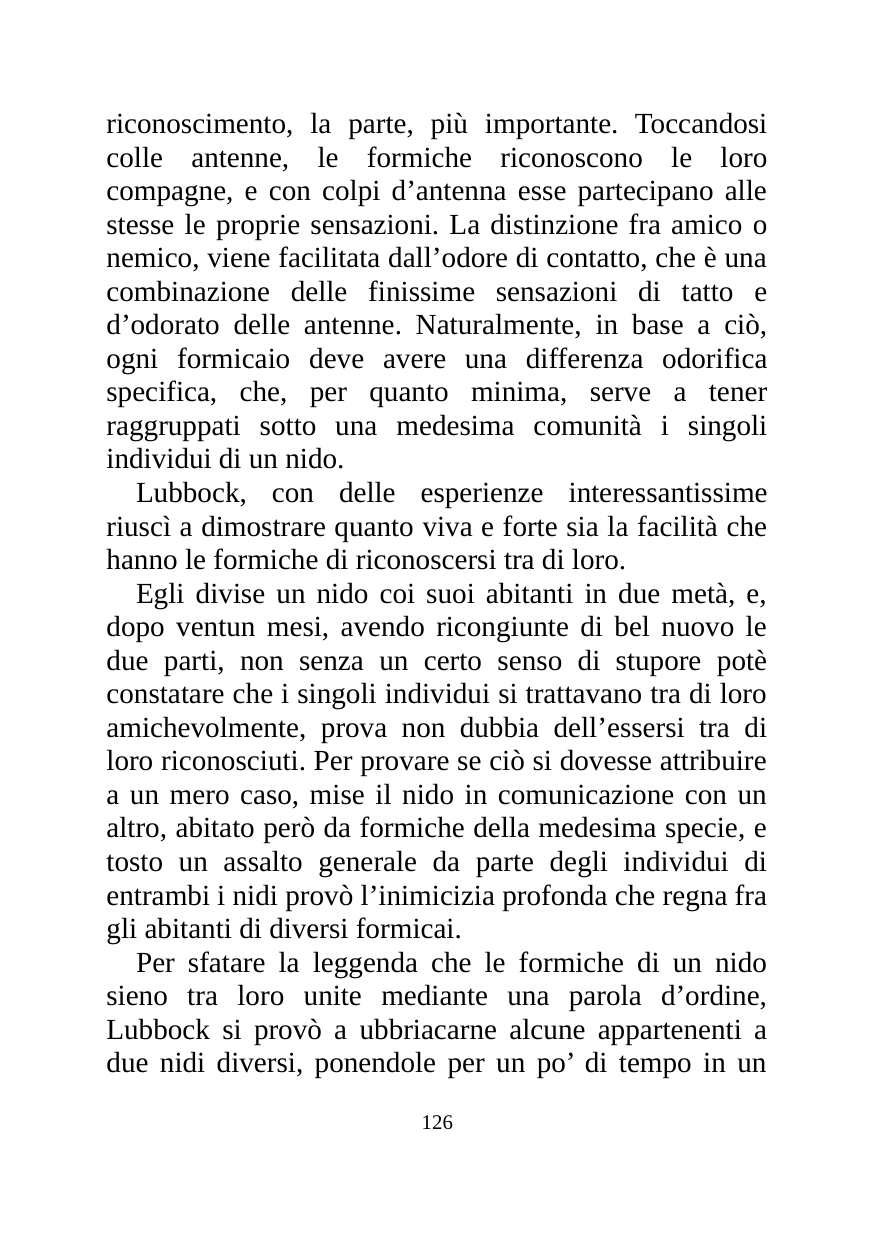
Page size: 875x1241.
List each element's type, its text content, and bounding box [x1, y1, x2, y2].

text Lubbock, con delle esperienze interessantissime riuscì a dimostrare quanto viva e forte sia la facilità che hanno le formiche di riconoscersi tra di loro. [106, 475, 768, 576]
text Per sfatare la leggenda che le formiche di un nido sieno tra loro unite mediante una parola d’ordine, Lubbock si provò a ubbriacarne alcune appartenenti a due nidi diversi, ponendole per un po’ di tempo in un [106, 945, 768, 1079]
text Egli divise un nido coi suoi abitanti in due metà, e, dopo ventun mesi, avendo ricongiunte di bel nuovo le due parti, non senza un certo senso di stupore potè constatare che i singoli individui si trattavano tra di loro amichevolmente, prova non dubbia dell’essersi tra di loro riconosciuti. Per provare se ciò si dovesse attribuire a un mero caso, mise il nido in comunicazione con un altro, abitato però da formiche della medesima specie, e tosto un assalto generale da parte degli individui di entrambi i nidi provò l’inimicizia profonda che regna fra gli abitanti di diversi formicai. [106, 576, 768, 945]
text riconoscimento, la parte, più importante. Toccandosi colle antenne, le formiche riconoscono le loro compagne, e con colpi d’antenna esse partecipano alle stesse le proprie sensazioni. La distinzione fra amico o nemico, viene facilitata dall’odore di contatto, che è una combinazione delle finissime sensazioni di tatto e d’odorato delle antenne. Naturalmente, in base a ciò, ogni formicaio deve avere una differenza odorifica specifica, che, per quanto minima, serve a tener raggruppati sotto una medesima comunità i singoli individui di un nido. [106, 106, 768, 475]
